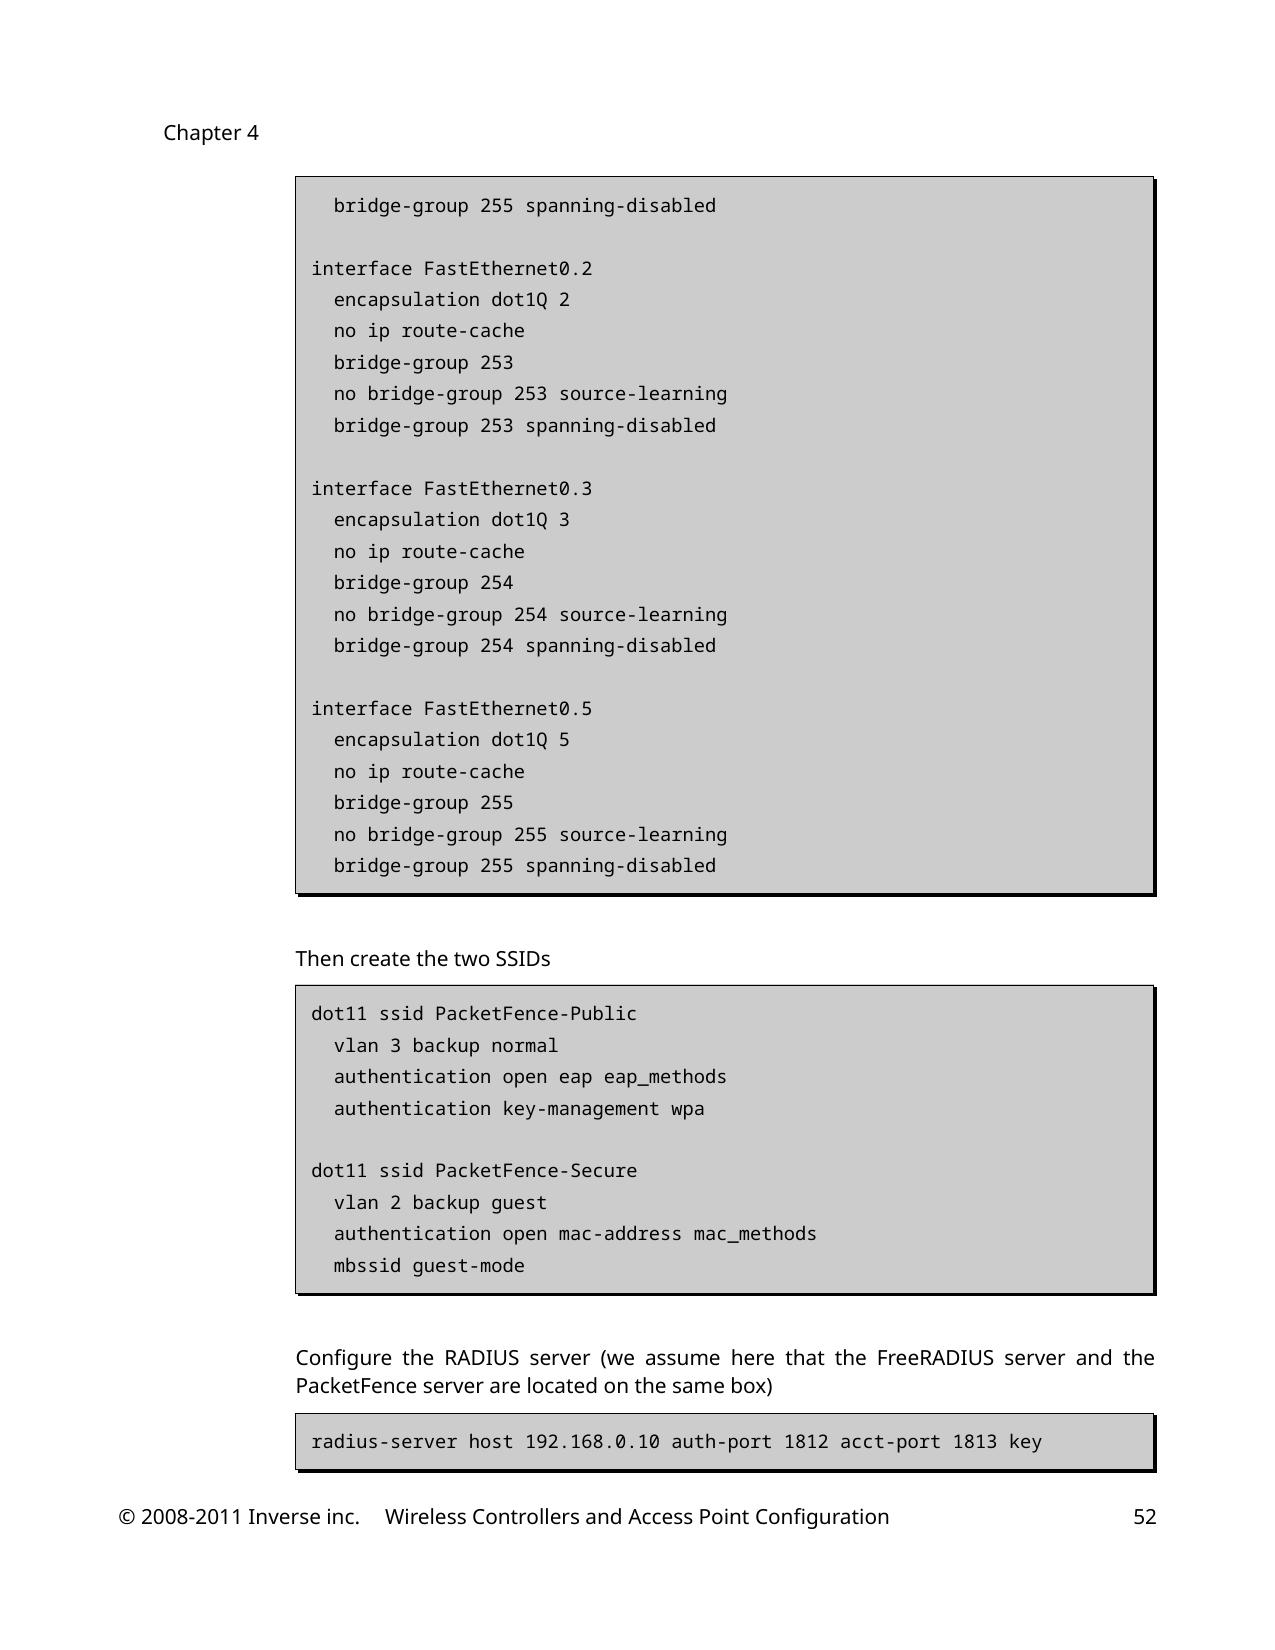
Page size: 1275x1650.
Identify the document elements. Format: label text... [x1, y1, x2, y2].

text no ip route-cache [296, 522, 1153, 553]
text encapsulation dot1Q 2 [296, 270, 1153, 302]
text encapsulation dot1Q 5 [296, 711, 1153, 742]
text authentication open eap eap_methods [296, 1047, 1153, 1079]
text no ip route-cache [296, 302, 1153, 333]
text interface FastEthernet0.3 [296, 459, 1153, 491]
text dot11 ssid PacketFence-Public [296, 986, 1153, 1016]
text no bridge-group 255 source-learning [296, 805, 1153, 837]
text vlan 2 backup guest [296, 1173, 1153, 1205]
text bridge-group 255 spanning-disabled [296, 837, 1153, 893]
text bridge-group 253 spanning-disabled [296, 396, 1153, 428]
text vlan 3 backup normal [296, 1016, 1153, 1047]
text dot11 ssid PacketFence-Secure [296, 1142, 1153, 1173]
text authentication open mac-address mac_methods [296, 1205, 1153, 1236]
text encapsulation dot1Q 3 [296, 491, 1153, 522]
text authentication key-management wpa [296, 1079, 1153, 1110]
text interface FastEthernet0.2 [296, 239, 1153, 270]
text no ip route-cache [296, 742, 1153, 774]
text radius-server host 192.168.0.10 auth-port 1812 acct-port 1813 key [296, 1414, 1153, 1469]
text bridge-group 255 [296, 774, 1153, 805]
text bridge-group 254 [296, 553, 1153, 585]
text no bridge-group 254 source-learning [296, 585, 1153, 616]
text bridge-group 253 [296, 333, 1153, 365]
text mbssid guest-mode [296, 1236, 1153, 1293]
text bridge-group 254 spanning-disabled [296, 616, 1153, 648]
text interface FastEthernet0.5 [296, 679, 1153, 711]
text Configure the RADIUS server (we assume here that the FreeRADIUS server and the PacketFence server are located on the same box) [295, 1343, 1157, 1400]
text Then create the two SSIDs [295, 944, 1157, 972]
text bridge-group 255 spanning-disabled [296, 177, 1153, 207]
text no bridge-group 253 source-learning [296, 365, 1153, 396]
